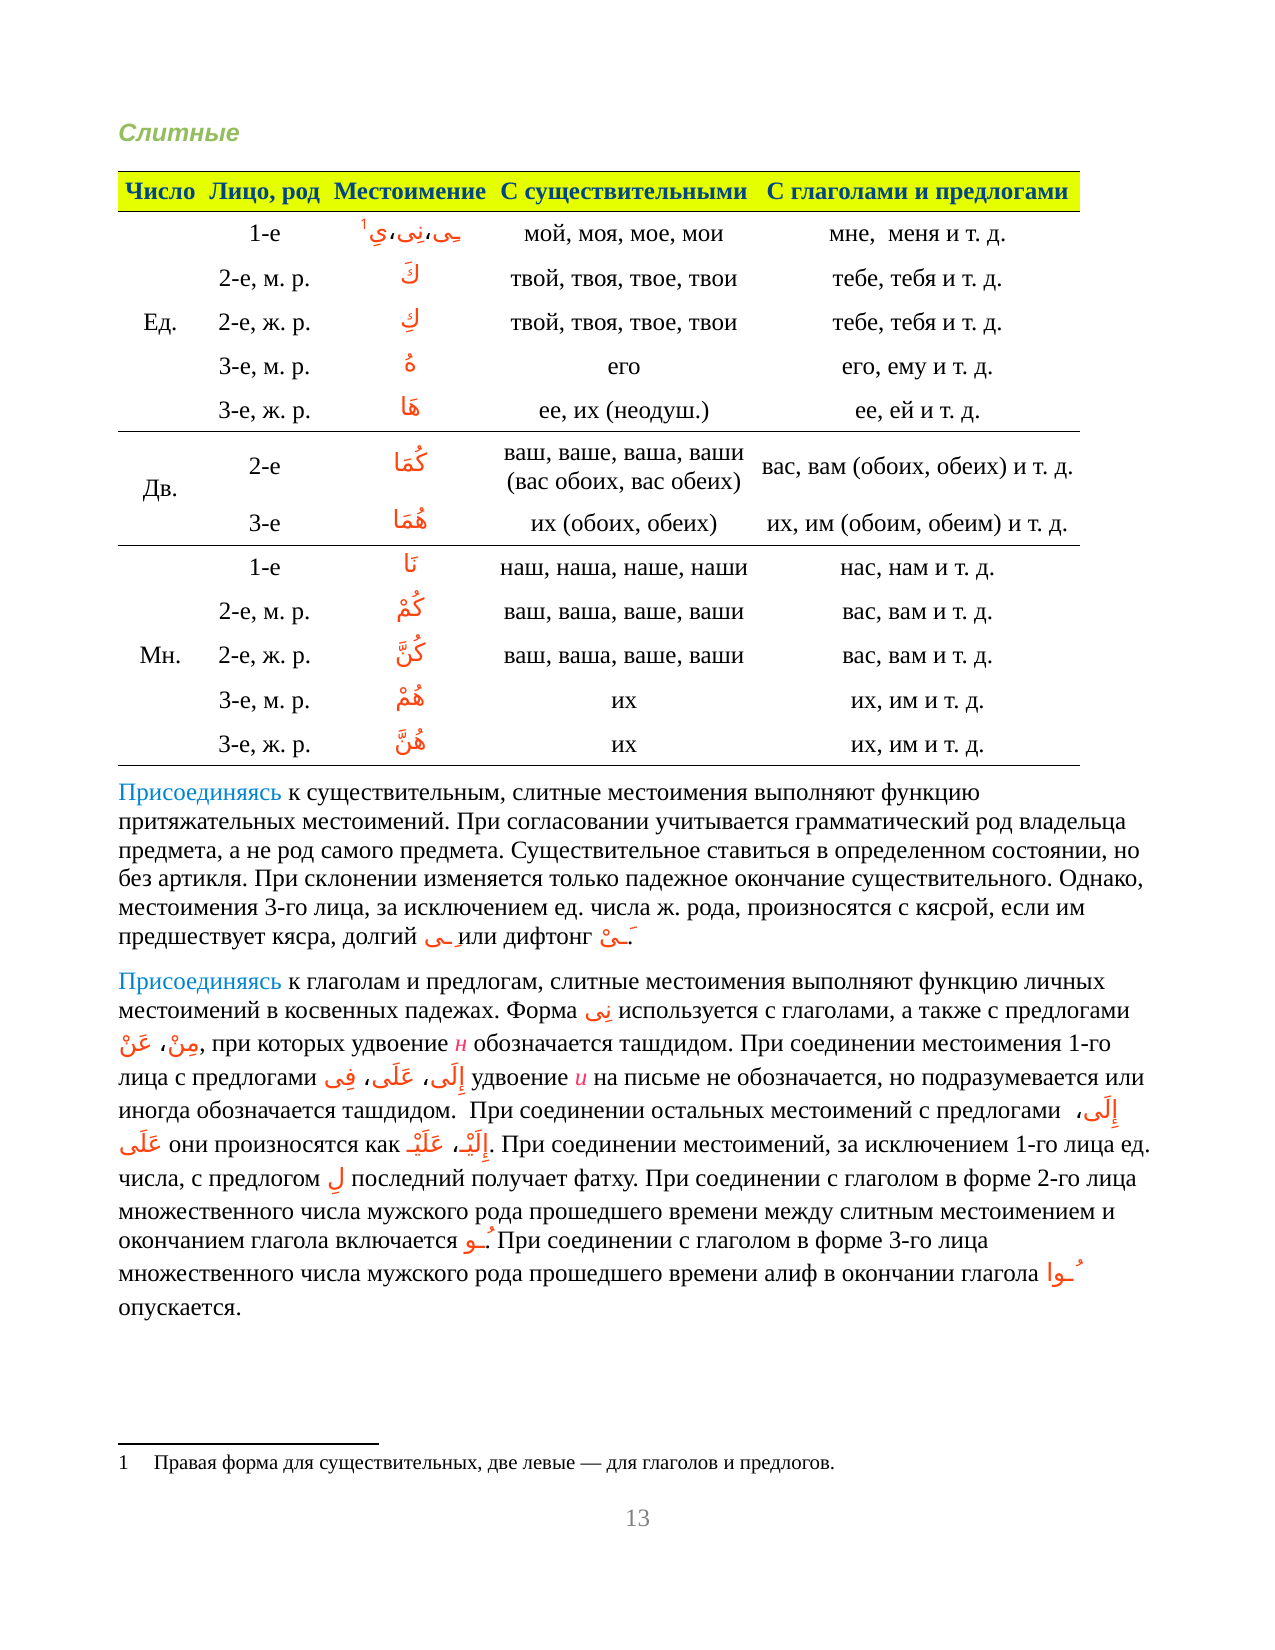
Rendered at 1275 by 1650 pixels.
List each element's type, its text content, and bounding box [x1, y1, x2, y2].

table_cell هُ [327, 343, 493, 387]
table_cell 2-е, м. р. [202, 255, 327, 299]
table_header С существительными [493, 172, 755, 211]
table_cell كِ [327, 299, 493, 343]
table_cell ваш, ваша, ваше, ваши [493, 633, 755, 677]
table_cell كَ [327, 255, 493, 299]
table_header С глаголами и предлогами [755, 172, 1080, 211]
table_cell твой, твоя, твое, твои [493, 299, 755, 343]
subtitle Слитные [118, 118, 1157, 147]
table_cell вас, вам и т. д. [755, 589, 1080, 633]
table_cell тебе, тебя и т. д. [755, 255, 1080, 299]
table_cell 2-е, ж. р. [202, 633, 327, 677]
table_cell Мн. [118, 546, 202, 765]
table_cell его [493, 343, 755, 387]
table_cell ее, их (неодуш.) [493, 387, 755, 431]
table_cell наш, наша, наше, наши [493, 546, 755, 589]
table_cell мой, моя, мое, мои [493, 212, 755, 255]
table_cell 3-е, ж. р. [202, 387, 327, 431]
table_cell их [493, 677, 755, 721]
text Присоединяясь к глаголам и предлогам, слитные местоимения выполняют функцию личных местоимений в косвенных падежах. Форма نِى используется с глаголами, а также с предлогами مِنْ، عَنْ, при которых удвоение н обозначается ташдидом. При соединении местоимения 1-го лица с предлогами إِلَى، عَلَى، فِى удвоение и на письме не обозначается, но подразумевается или иногда обозначается ташдидом. При соединении остальных местоимений с предлогами إِلَى، عَلَى они произносятся как إِلَيْـ، عَلَيْـ. При соединении местоимений, за исключением 1-го лица ед. числа, с предлогом لِ последний получает фатху. При соединении с глаголом в форме 2-го лица множественного числа мужского рода прошедшего времени между слитным местоимением и окончанием глагола включается ـُو. При соединении с глаголом в форме 3-го лица множественного числа мужского рода прошедшего времени алиф в окончании глагола ـُوا опускается. [118, 966, 1157, 1321]
table_cell 2-е, ж. р. [202, 299, 327, 343]
table_cell نَا [327, 546, 493, 589]
table_cell вас, вам (обоих, обеих) и т. д. [755, 432, 1080, 500]
table_cell их, им (обоим, обеим) и т. д. [755, 500, 1080, 544]
table_cell 1-е [202, 212, 327, 255]
table_cell твой, твоя, твое, твои [493, 255, 755, 299]
table_cell ваш, ваша, ваше, ваши [493, 589, 755, 633]
table_cell 3-е, ж. р. [202, 721, 327, 765]
table_cell мне, меня и т. д. [755, 212, 1080, 255]
table_cell هُمَا [327, 500, 493, 544]
table_cell вас, вам и т. д. [755, 633, 1080, 677]
table_cell их (обоих, обеих) [493, 500, 755, 544]
table_cell 3-е [202, 500, 327, 544]
table_cell тебе, тебя и т. д. [755, 299, 1080, 343]
table_cell их, им и т. д. [755, 721, 1080, 765]
table_header Местоимение [327, 172, 493, 211]
table_cell كُمَا [327, 432, 493, 500]
table_cell их [493, 721, 755, 765]
table_cell Ед. [118, 212, 202, 431]
table_cell 2-е [202, 432, 327, 500]
table_cell их, им и т. д. [755, 677, 1080, 721]
table_cell ее, ей и т. д. [755, 387, 1080, 431]
table_cell 3-е, м. р. [202, 677, 327, 721]
text Присоединяясь к существительным, слитные местоимения выполняют функцию притяжательных местоимений. При согласовании учитывается грамматический род владельца предмета, а не род самого предмета. Существительное ставиться в определенном состоянии, но без артикля. При склонении изменяется только падежное окончание существительного. Однако, местоимения 3-го лица, за исключением ед. числа ж. рода, произносятся с кясрой, если им предшествует кясра, долгий ـِى или дифтонг ـَىْ. [118, 777, 1157, 954]
table_header Число [118, 172, 202, 211]
table_cell هَا [327, 387, 493, 431]
table_cell нас, нам и т. д. [755, 546, 1080, 589]
table_cell Дв. [118, 432, 202, 544]
table_cell 3-е, м. р. [202, 343, 327, 387]
table_cell 1-е [202, 546, 327, 589]
table_cell كُمْ [327, 589, 493, 633]
table_cell كُنَّ [327, 633, 493, 677]
table_cell его, ему и т. д. [755, 343, 1080, 387]
table_header Лицо, род [202, 172, 327, 211]
table_cell 2-е, м. р. [202, 589, 327, 633]
table_cell ـِى،نِى،ىِ [327, 212, 493, 255]
table_cell هُنَّ [327, 721, 493, 765]
table_cell ваш, ваше, ваша, ваши (вас обоих, вас обеих) [493, 432, 755, 500]
table_cell هُمْ [327, 677, 493, 721]
